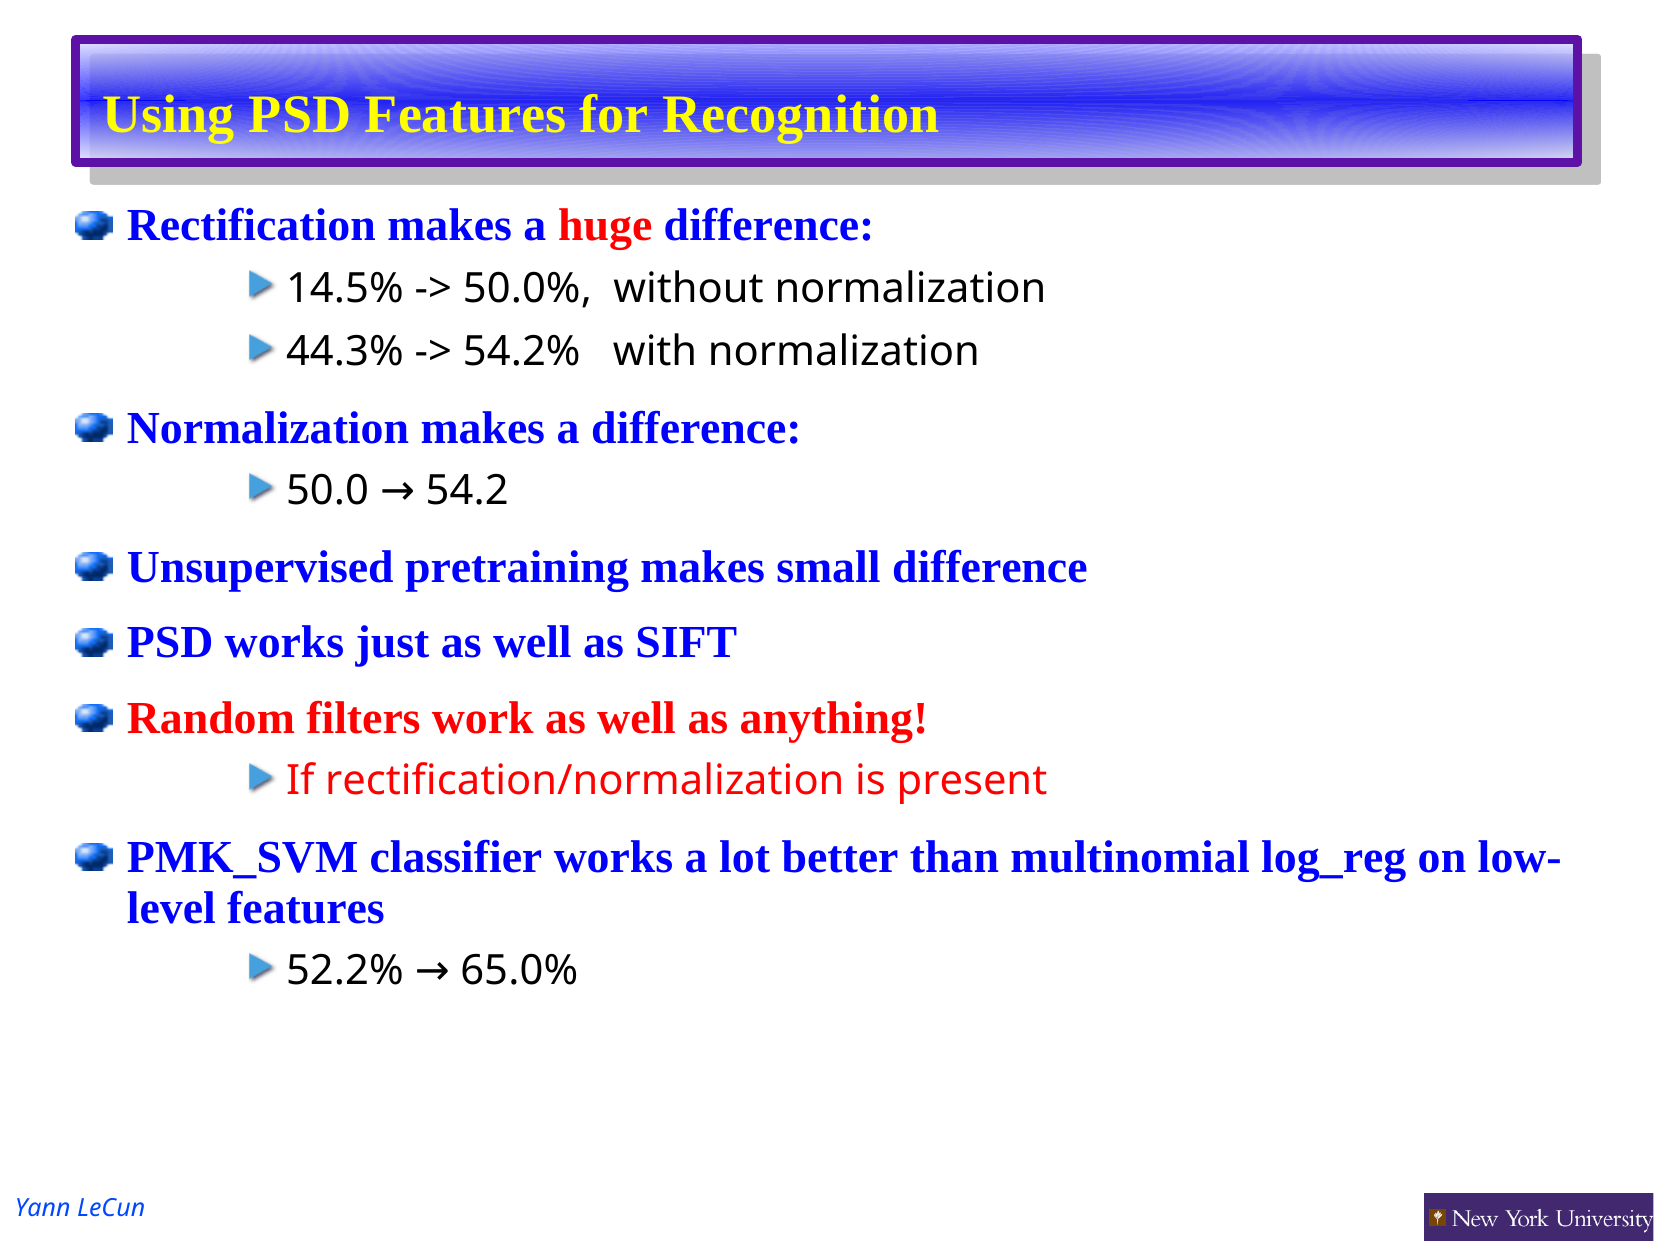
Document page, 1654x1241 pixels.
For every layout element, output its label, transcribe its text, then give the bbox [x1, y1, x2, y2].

picture [1424, 1193, 1654, 1241]
list Rectification makes a huge difference: 14.5% -> 50.0%, without normalization 44.3% -> 54.2% with normalization Normalization makes a difference: 50.0 → 54.2 Unsupervised pretraining makes small difference PSD works just as well as SIFT Random filters work as well as anything! If rectification/normalization is present PMK_SVM classifier works a lot better than multinomial log_reg on low-level features 52.2% → 65.0% [75, 200, 1597, 1088]
title Using PSD Features for Recognition [75, 39, 1578, 163]
